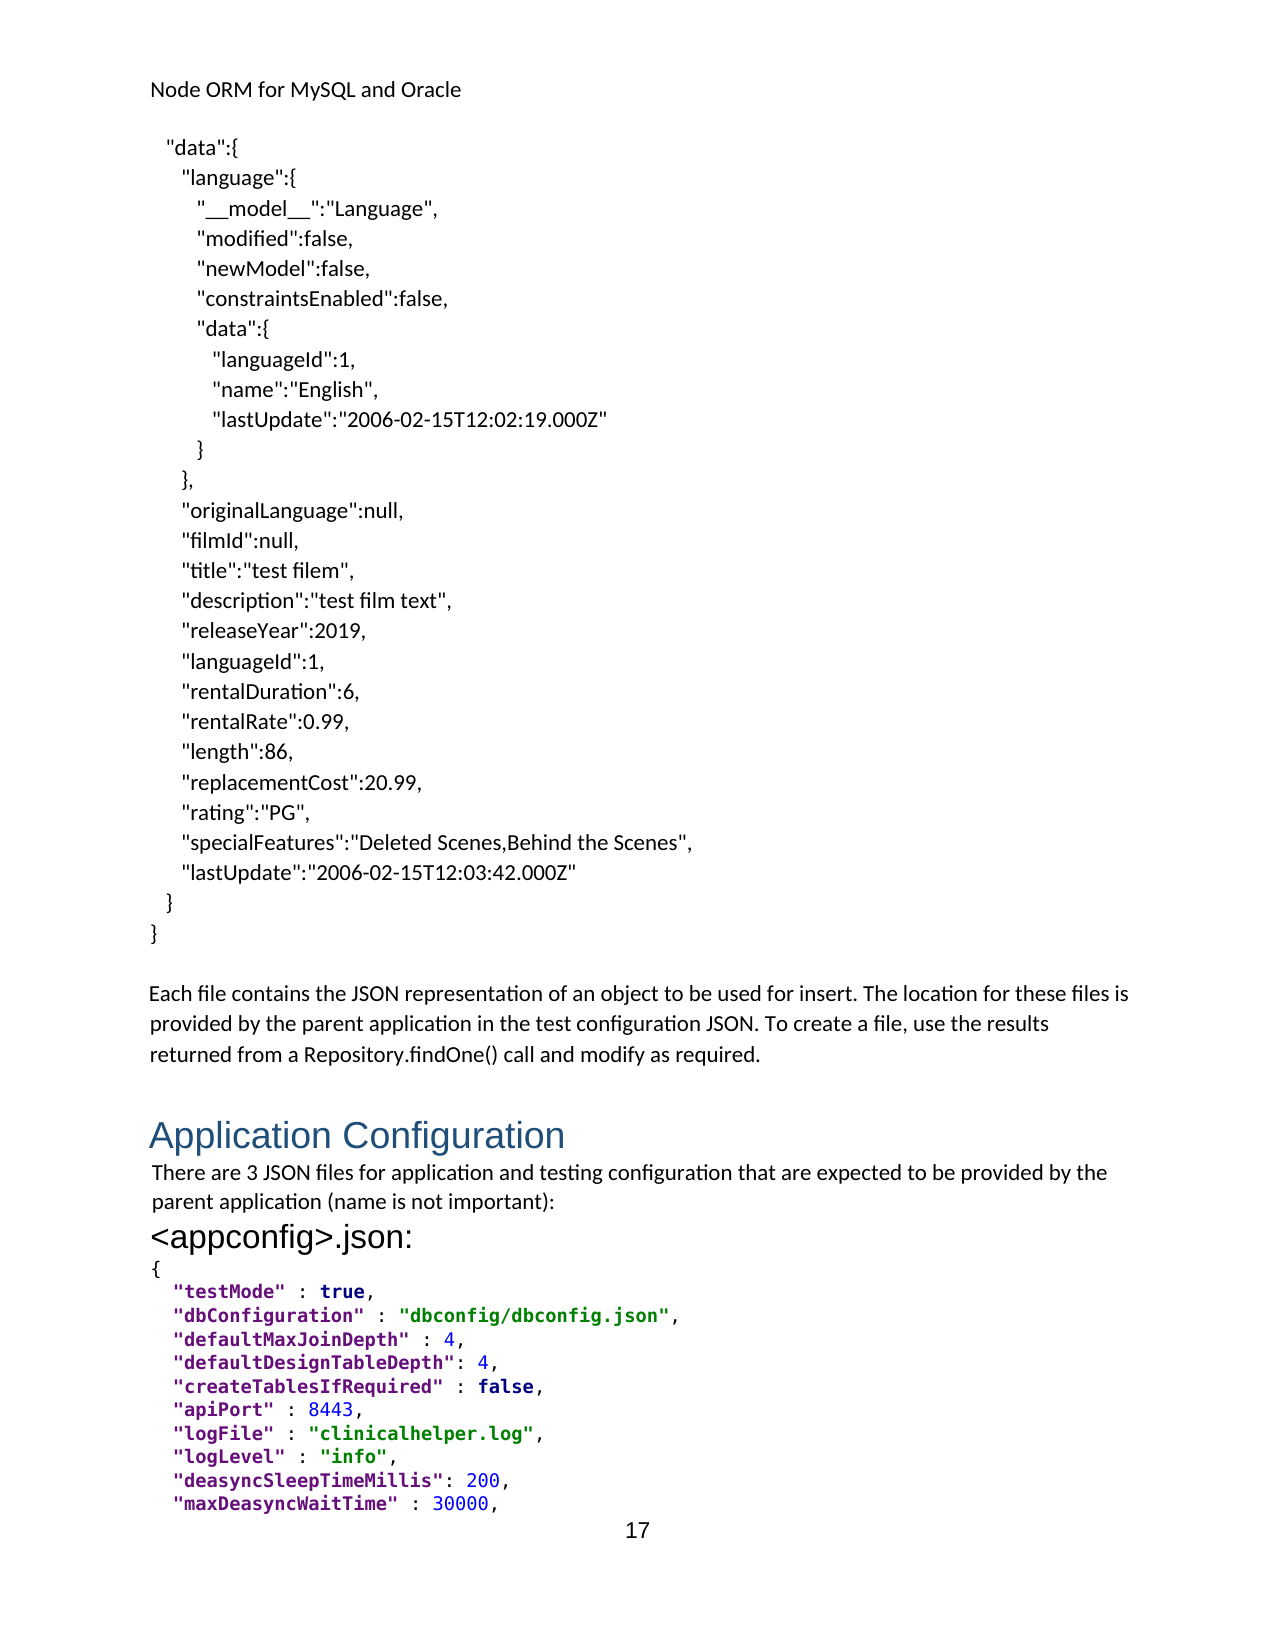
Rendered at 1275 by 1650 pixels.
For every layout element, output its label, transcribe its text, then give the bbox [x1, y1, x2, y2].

subtitle Application Configuration [148, 1113, 1143, 1157]
text "replacementCost":20.99, [150, 768, 1143, 796]
text "description":"test film text", [150, 586, 1143, 614]
text "releaseYear":2019, [150, 617, 1143, 644]
text "modified":false, [150, 224, 1143, 252]
text }, [150, 466, 1143, 493]
text } [150, 888, 1143, 916]
text "rentalRate":0.99, [150, 707, 1143, 735]
text "lastUpdate":"2006-02-15T12:03:42.000Z" [150, 858, 1143, 886]
text "languageId":1, [150, 345, 1143, 373]
text "constraintsEnabled":false, [150, 284, 1143, 312]
text } [150, 435, 1143, 463]
text "languageId":1, [150, 647, 1143, 675]
text "name":"English", [150, 375, 1143, 403]
text "specialFeatures":"Deleted Scenes,Behind the Scenes", [150, 828, 1143, 856]
text "__model__":"Language", [150, 194, 1143, 222]
text There are 3 JSON files for application and testing configuration that are expected to be provided by the parent application (name is not important): [152, 1158, 1143, 1215]
text "newModel":false, [150, 254, 1143, 282]
text "length":86, [150, 737, 1143, 765]
text "language":{ [150, 163, 1143, 191]
text "rating":"PG", [150, 798, 1143, 826]
text "lastUpdate":"2006-02-15T12:02:19.000Z" [150, 405, 1143, 433]
text { "testMode" : true, "dbConfiguration" : "dbconfig/dbconfig.json", "defaultMaxJoinDepth" : 4, "defaultDesignTableDepth": 4, "createTablesIfRequired" : false, "apiPort" : 8443, "logFile" : "clinicalhelper.log", "logLevel" : "info", "deasyncSleepTimeMillis": 200, "maxDeasyncWaitTime" : 30000, [150, 1258, 1143, 1515]
text "filmId":null, [150, 526, 1143, 554]
text Each file contains the JSON representation of an object to be used for insert. The location for these files is provided by the parent application in the test configuration JSON. To create a file, use the results returned from a Repository.findOne() call and modify as required. [148, 979, 1132, 1068]
text "data":{ [150, 314, 1143, 342]
text "title":"test filem", [150, 556, 1143, 584]
text } [150, 919, 1143, 947]
text "data":{ [150, 133, 1143, 161]
subtitle <appconfig>.json: [150, 1217, 1143, 1256]
text "rentalDuration":6, [150, 677, 1143, 705]
text "originalLanguage":null, [150, 496, 1143, 524]
